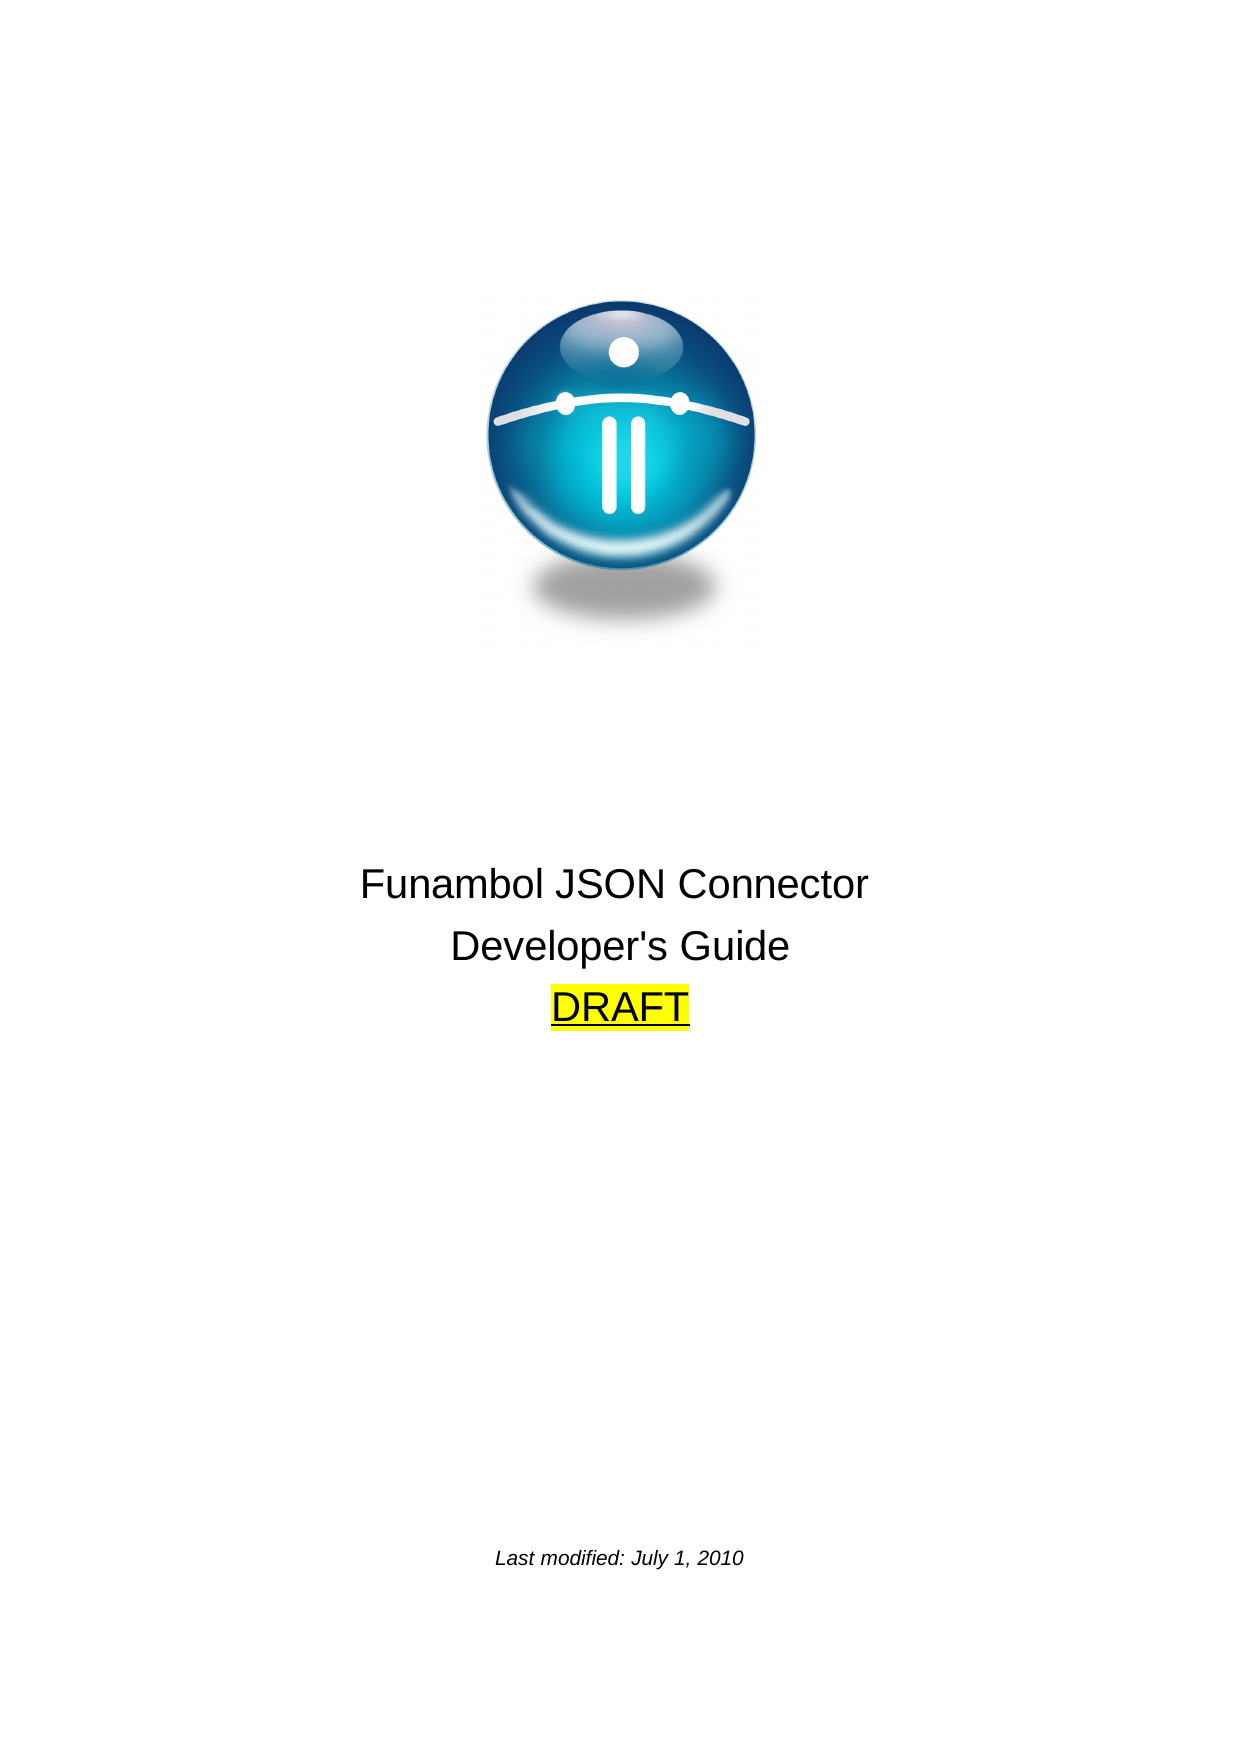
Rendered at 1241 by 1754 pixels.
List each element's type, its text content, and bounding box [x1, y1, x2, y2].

picture [477, 293, 763, 652]
text DRAFT [187, 984, 1053, 1031]
text Last modified: July 1, 2010 [187, 1547, 1053, 1570]
text Funambol JSON Connector [187, 861, 1053, 908]
text Developer's Guide [187, 923, 1053, 969]
